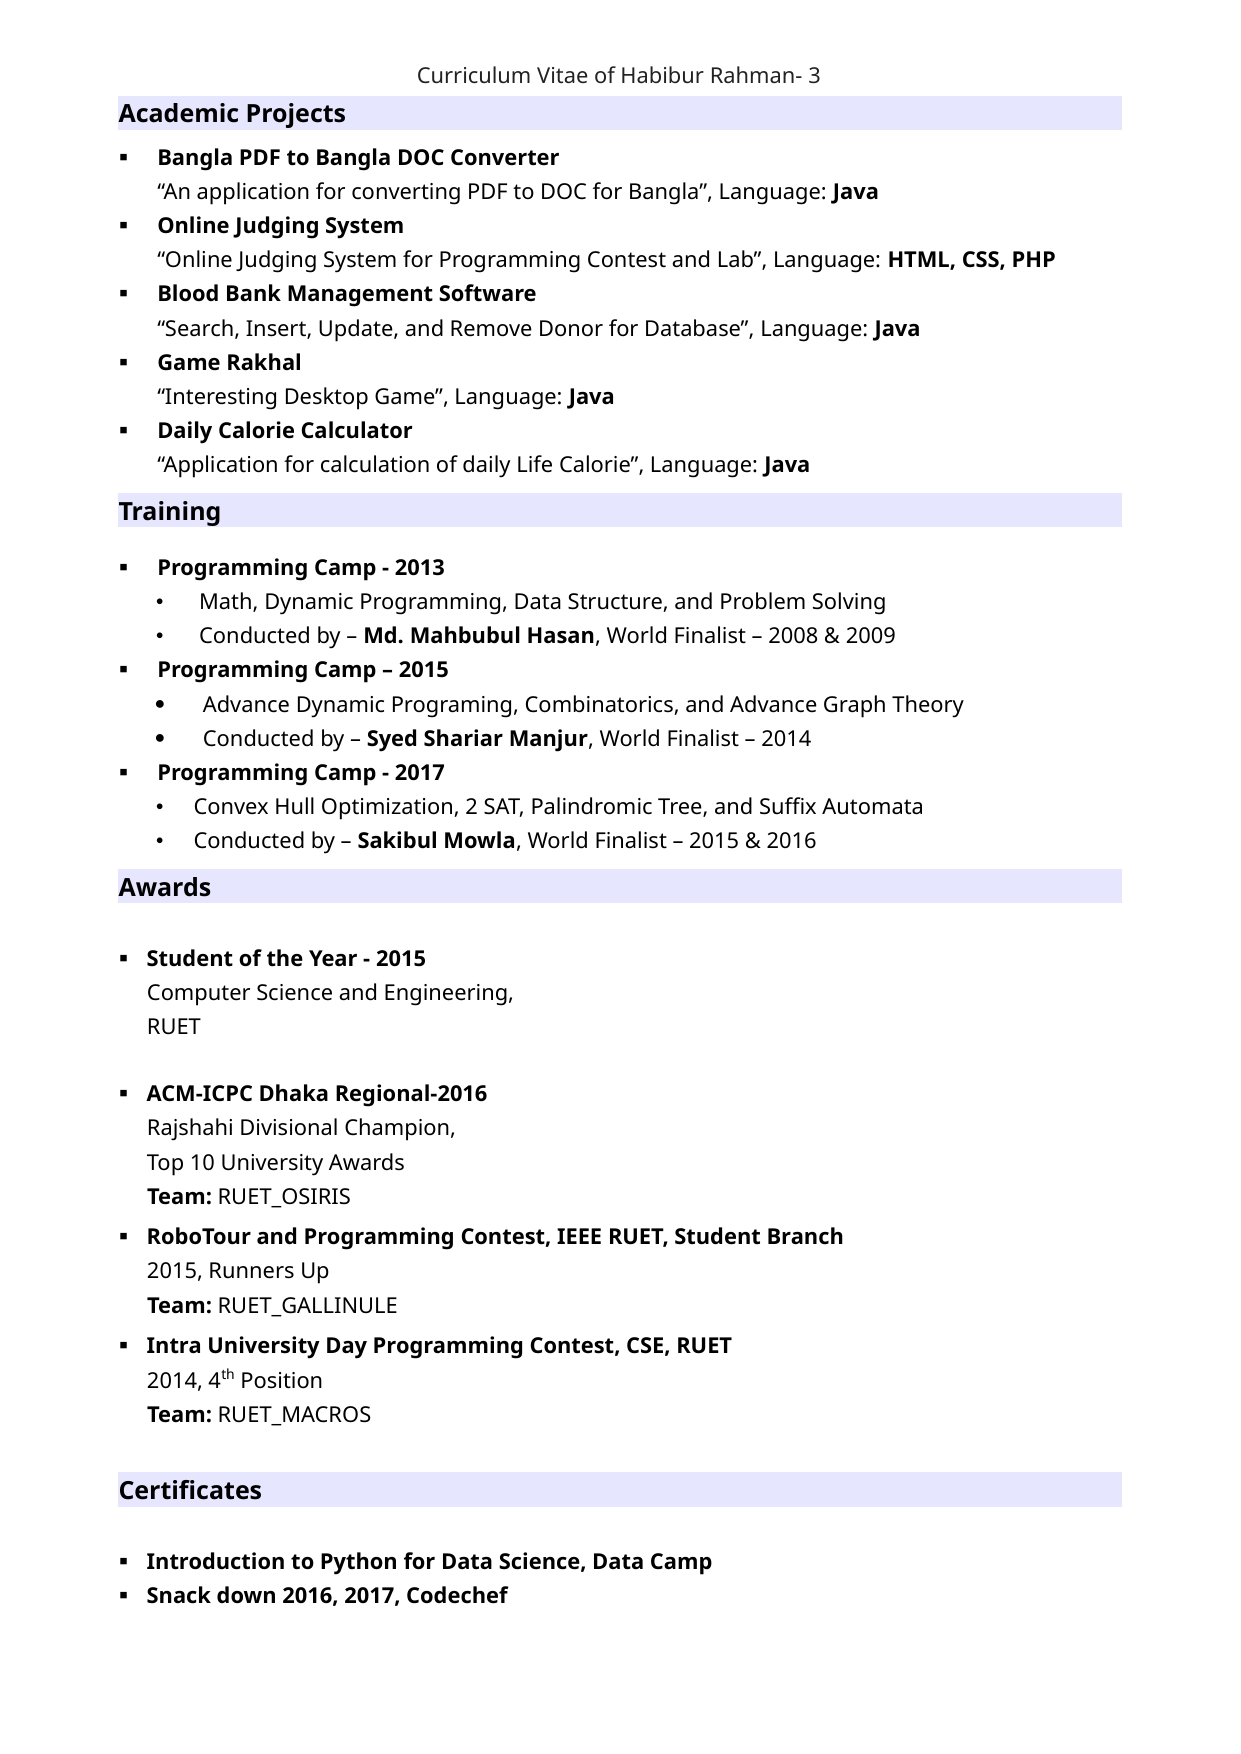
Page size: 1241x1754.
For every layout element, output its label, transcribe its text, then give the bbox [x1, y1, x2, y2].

list Game Rakhal [118, 347, 1122, 377]
list Advance Dynamic Programing, Combinatorics, and Advance Graph Theory [156, 689, 1122, 718]
list Conducted by – Sakibul Mowla, World Finalist – 2015 & 2016 [156, 825, 1122, 855]
text “Application for calculation of daily Life Calorie”, Language: Java [118, 449, 1122, 479]
text Top 10 University Awards [118, 1146, 1122, 1176]
list RoboTour and Programming Contest, IEEE RUET, Student Branch [118, 1221, 1122, 1251]
text Team: RUET_MACROS [118, 1399, 1122, 1428]
list Daily Calorie Calculator [118, 415, 1122, 445]
text RUET [118, 1011, 1122, 1041]
text Team: RUET_OSIRIS [118, 1181, 1122, 1210]
list Math, Dynamic Programming, Data Structure, and Problem Solving [156, 586, 1122, 616]
list Bangla PDF to Bangla DOC Converter [118, 142, 1122, 172]
text Awards [118, 869, 1122, 903]
list ACM-ICPC Dhaka Regional-2016 [118, 1078, 1122, 1108]
list Snack down 2016, 2017, Codechef [118, 1580, 1122, 1610]
text Certificates [118, 1472, 1122, 1507]
text “Online Judging System for Programming Contest and Lab”, Language: HTML, CSS, PHP [118, 244, 1122, 274]
list Intra University Day Programming Contest, CSE, RUET [118, 1330, 1122, 1360]
text Team: RUET_GALLINULE [118, 1290, 1122, 1319]
list Blood Bank Management Software [118, 278, 1122, 308]
text “An application for converting PDF to DOC for Bangla”, Language: Java [118, 176, 1122, 206]
text Training [118, 493, 1122, 527]
list Convex Hull Optimization, 2 SAT, Palindromic Tree, and Suffix Automata [156, 791, 1122, 821]
text 2015, Runners Up [118, 1256, 1122, 1285]
text Computer Science and Engineering, [118, 977, 1122, 1007]
text “Search, Insert, Update, and Remove Donor for Database”, Language: Java [118, 313, 1122, 342]
list Student of the Year - 2015 [118, 943, 1122, 972]
text Rajshahi Divisional Champion, [118, 1112, 1122, 1142]
text “Interesting Desktop Game”, Language: Java [118, 381, 1122, 411]
list Conducted by – Syed Shariar Manjur, World Finalist – 2014 [156, 723, 1122, 753]
list Programming Camp - 2013 [118, 552, 1122, 582]
text Academic Projects [118, 96, 1122, 130]
list Introduction to Python for Data Science, Data Camp [118, 1546, 1122, 1576]
list Conducted by – Md. Mahbubul Hasan, World Finalist – 2008 & 2009 [156, 620, 1122, 650]
list Programming Camp – 2015 [118, 654, 1122, 684]
list Online Judging System [118, 210, 1122, 240]
list Programming Camp - 2017 [118, 757, 1122, 787]
text 2014, 4th Position [118, 1364, 1122, 1394]
